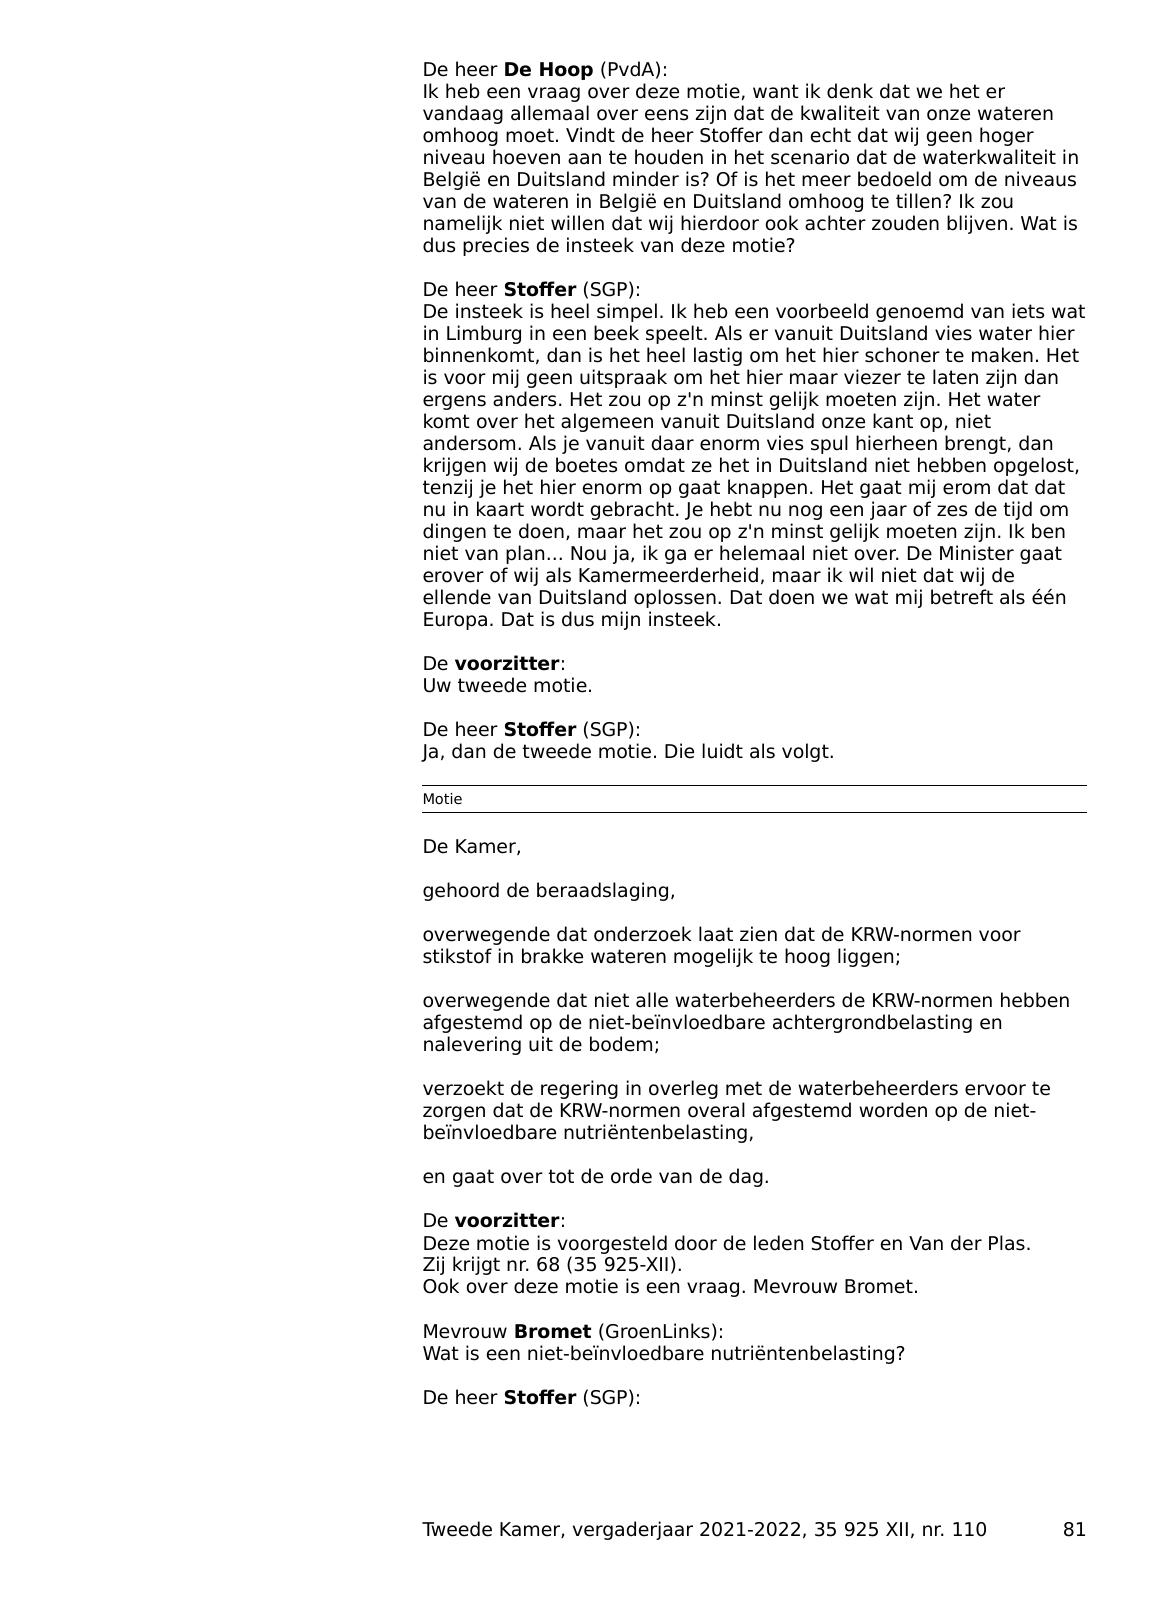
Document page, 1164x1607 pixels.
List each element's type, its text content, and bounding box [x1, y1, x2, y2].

text Ik heb een vraag over deze motie, want ik denk dat we het er vandaag allemaal over eens zijn dat de kwaliteit van onze wateren omhoog moet. Vindt de heer Stoffer dan echt dat wij geen hoger niveau hoeven aan te houden in het scenario dat de waterkwaliteit in België en Duitsland minder is? Of is het meer bedoeld om de niveaus van de wateren in België en Duitsland omhoog te tillen? Ik zou namelijk niet willen dat wij hierdoor ook achter zouden blijven. Wat is dus precies de insteek van deze motie? [422, 81, 1087, 257]
text en gaat over tot de orde van de dag. [422, 1166, 1087, 1188]
text Zij krijgt nr. 68 (35 925-XII). [422, 1254, 1087, 1276]
text De heer De Hoop (PvdA): [422, 59, 1087, 81]
text Ook over deze motie is een vraag. Mevrouw Bromet. [422, 1276, 1087, 1298]
text overwegende dat niet alle waterbeheerders de KRW-normen hebben afgestemd op de niet-beïnvloedbare achtergrondbelasting en nalevering uit de bodem; [422, 990, 1087, 1056]
text gehoord de beraadslaging, [422, 880, 1087, 902]
text Deze motie is voorgesteld door de leden Stoffer en Van der Plas. [422, 1232, 1087, 1254]
text Ja, dan de tweede motie. Die luidt als volgt. [422, 741, 1087, 763]
text Mevrouw Bromet (GroenLinks): [422, 1321, 1087, 1342]
text overwegende dat onderzoek laat zien dat de KRW-normen voor stikstof in brakke wateren mogelijk te hoog liggen; [422, 924, 1087, 968]
text De heer Stoffer (SGP): [422, 279, 1087, 301]
text De Kamer, [422, 836, 1087, 857]
text De heer Stoffer (SGP): [422, 1387, 1087, 1409]
text De voorzitter: [422, 1210, 1087, 1232]
text Wat is een niet-beïnvloedbare nutriëntenbelasting? [422, 1342, 1087, 1364]
text De heer Stoffer (SGP): [422, 719, 1087, 741]
text verzoekt de regering in overleg met de waterbeheerders ervoor te zorgen dat de KRW-normen overal afgestemd worden op de niet-beïnvloedbare nutriëntenbelasting, [422, 1078, 1087, 1144]
text Uw tweede motie. [422, 675, 1087, 697]
text De voorzitter: [422, 653, 1087, 675]
text De insteek is heel simpel. Ik heb een voorbeeld genoemd van iets wat in Limburg in een beek speelt. Als er vanuit Duitsland vies water hier binnenkomt, dan is het heel lastig om het hier schoner te maken. Het is voor mij geen uitspraak om het hier maar viezer te laten zijn dan ergens anders. Het zou op z'n minst gelijk moeten zijn. Het water komt over het algemeen vanuit Duitsland onze kant op, niet andersom. Als je vanuit daar enorm vies spul hierheen brengt, dan krijgen wij de boetes omdat ze het in Duitsland niet hebben opgelost, tenzij je het hier enorm op gaat knappen. Het gaat mij erom dat dat nu in kaart wordt gebracht. Je hebt nu nog een jaar of zes de tijd om dingen te doen, maar het zou op z'n minst gelijk moeten zijn. Ik ben niet van plan... Nou ja, ik ga er helemaal niet over. De Minister gaat erover of wij als Kamermeerderheid, maar ik wil niet dat wij de ellende van Duitsland oplossen. Dat doen we wat mij betreft als één Europa. Dat is dus mijn insteek. [422, 301, 1087, 631]
table_header Motie [422, 786, 1087, 812]
